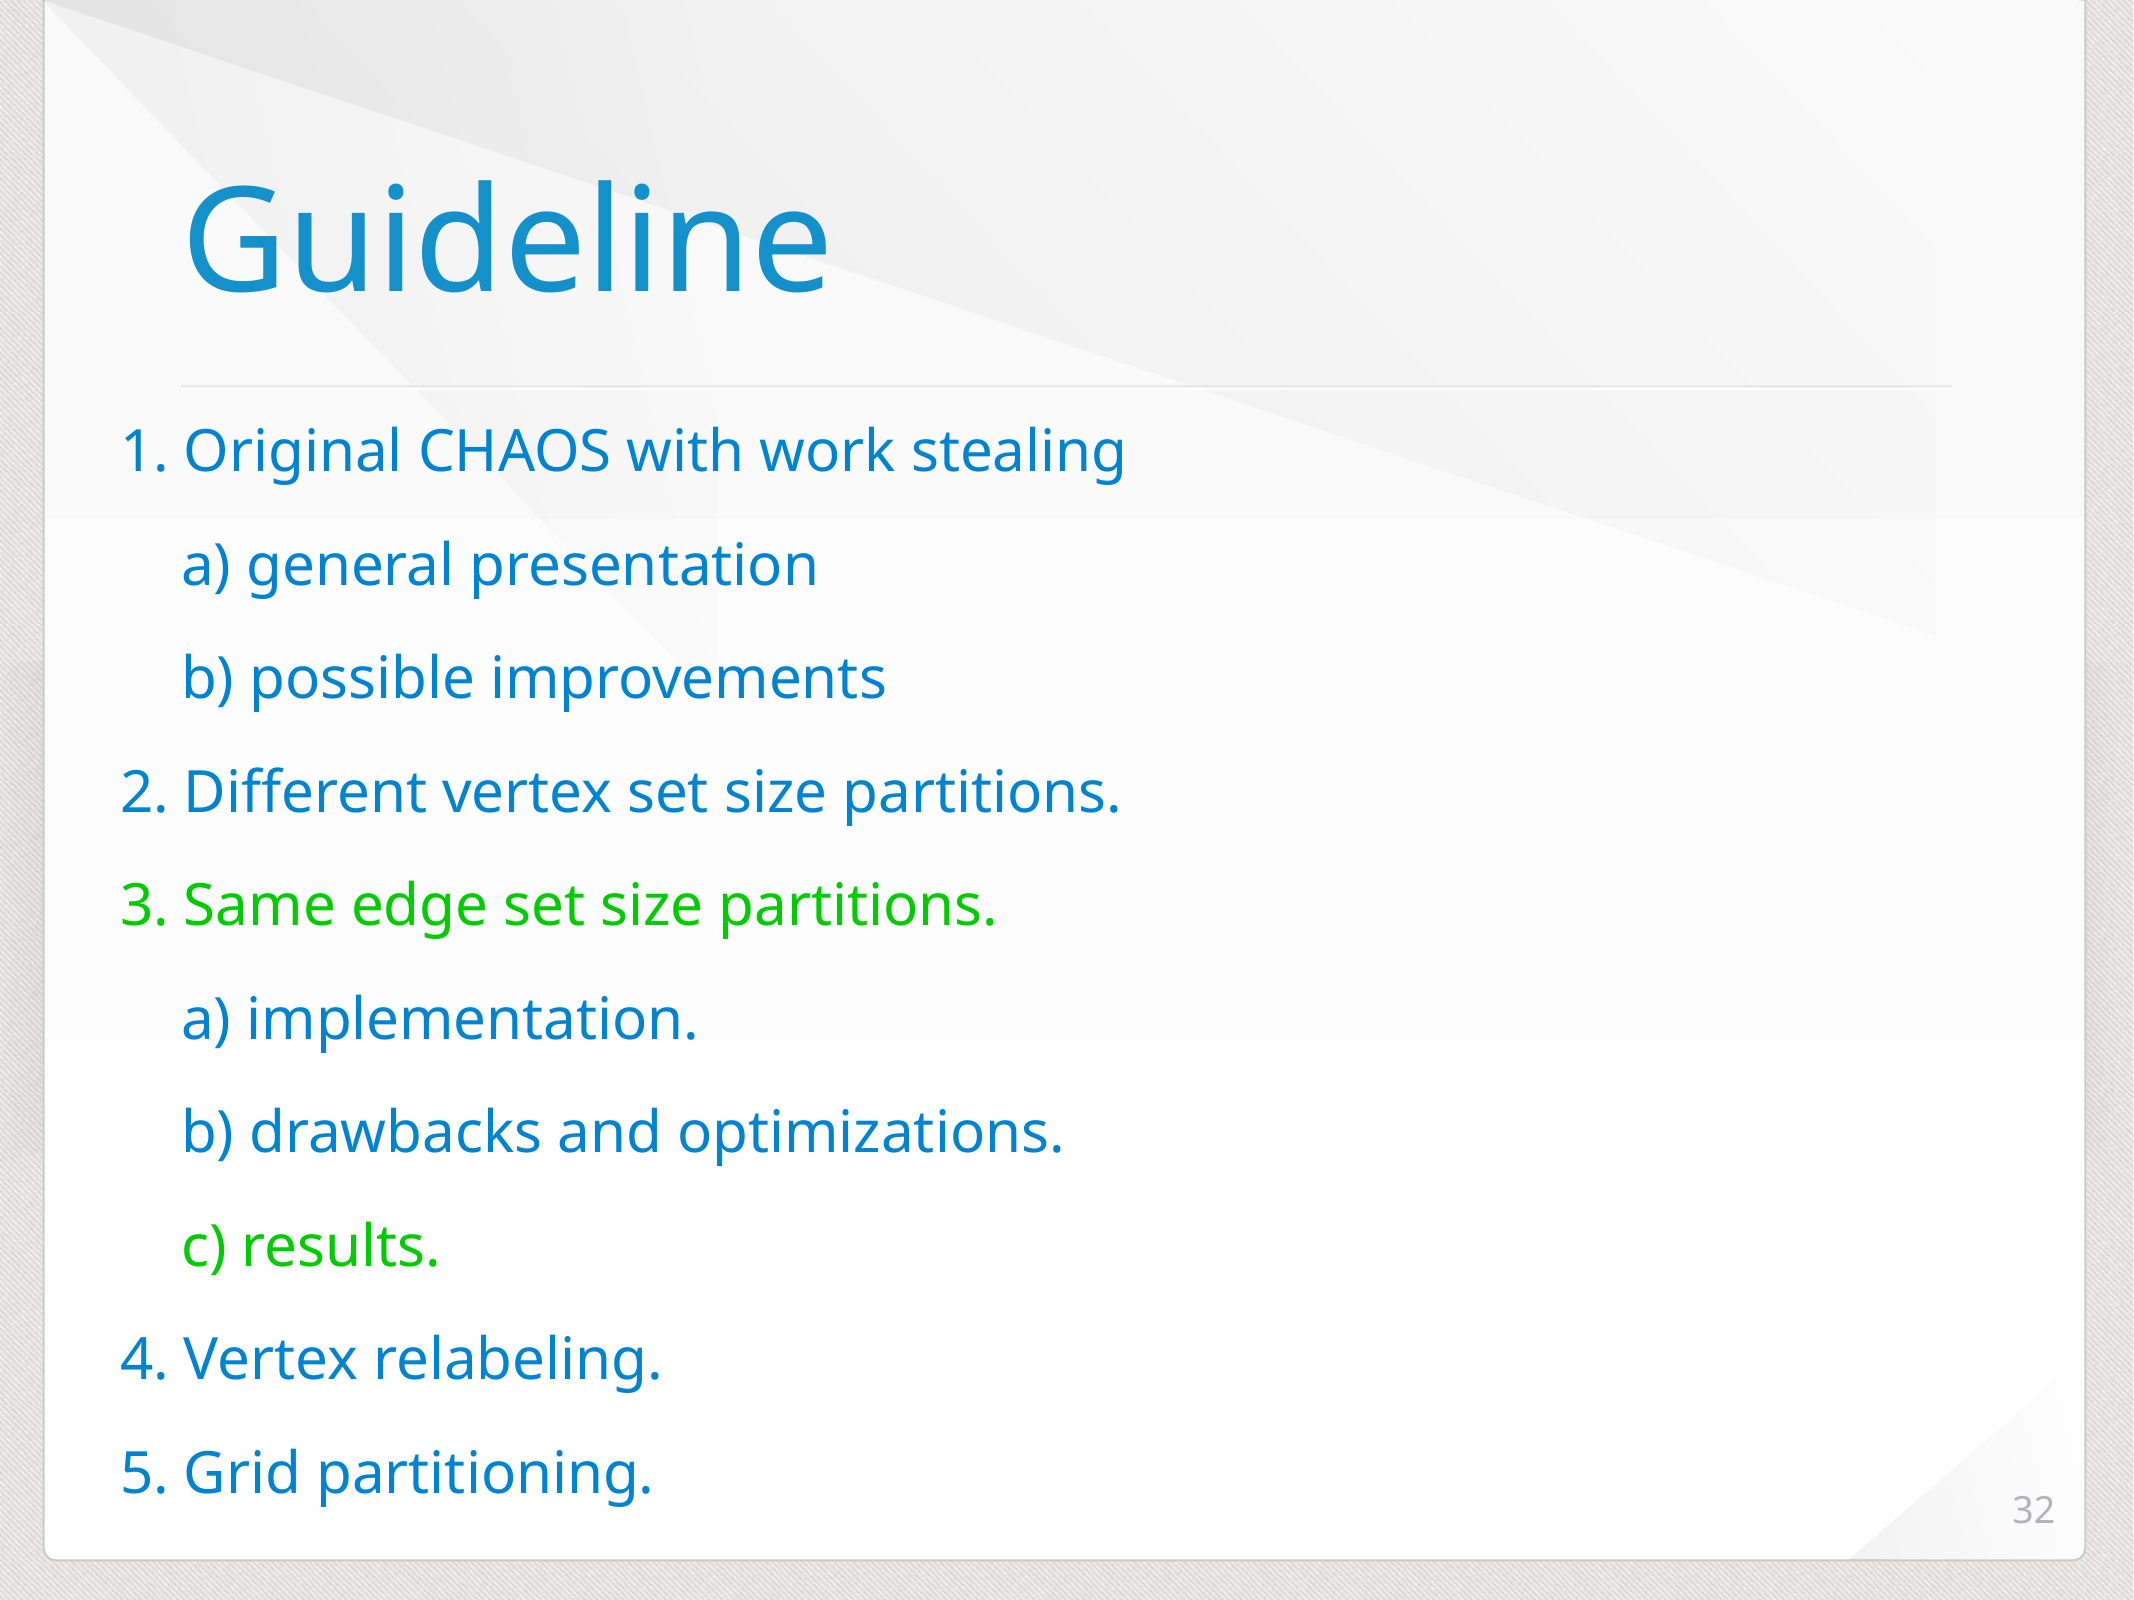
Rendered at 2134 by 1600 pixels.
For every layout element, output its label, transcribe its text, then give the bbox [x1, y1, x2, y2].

list 1. Original CHAOS with work stealing a) general presentation b) possible improvements 2. Different vertex set size partitions. 3. Same edge set size partitions. a) implementation. b) drawbacks and optimizations. c) results. 4. Vertex relabeling. 5. Grid partitioning. [120, 300, 1438, 1259]
title Guideline [181, 145, 1953, 355]
slide_number [1909, 1476, 2071, 1548]
picture [0, 0, 2134, 1600]
